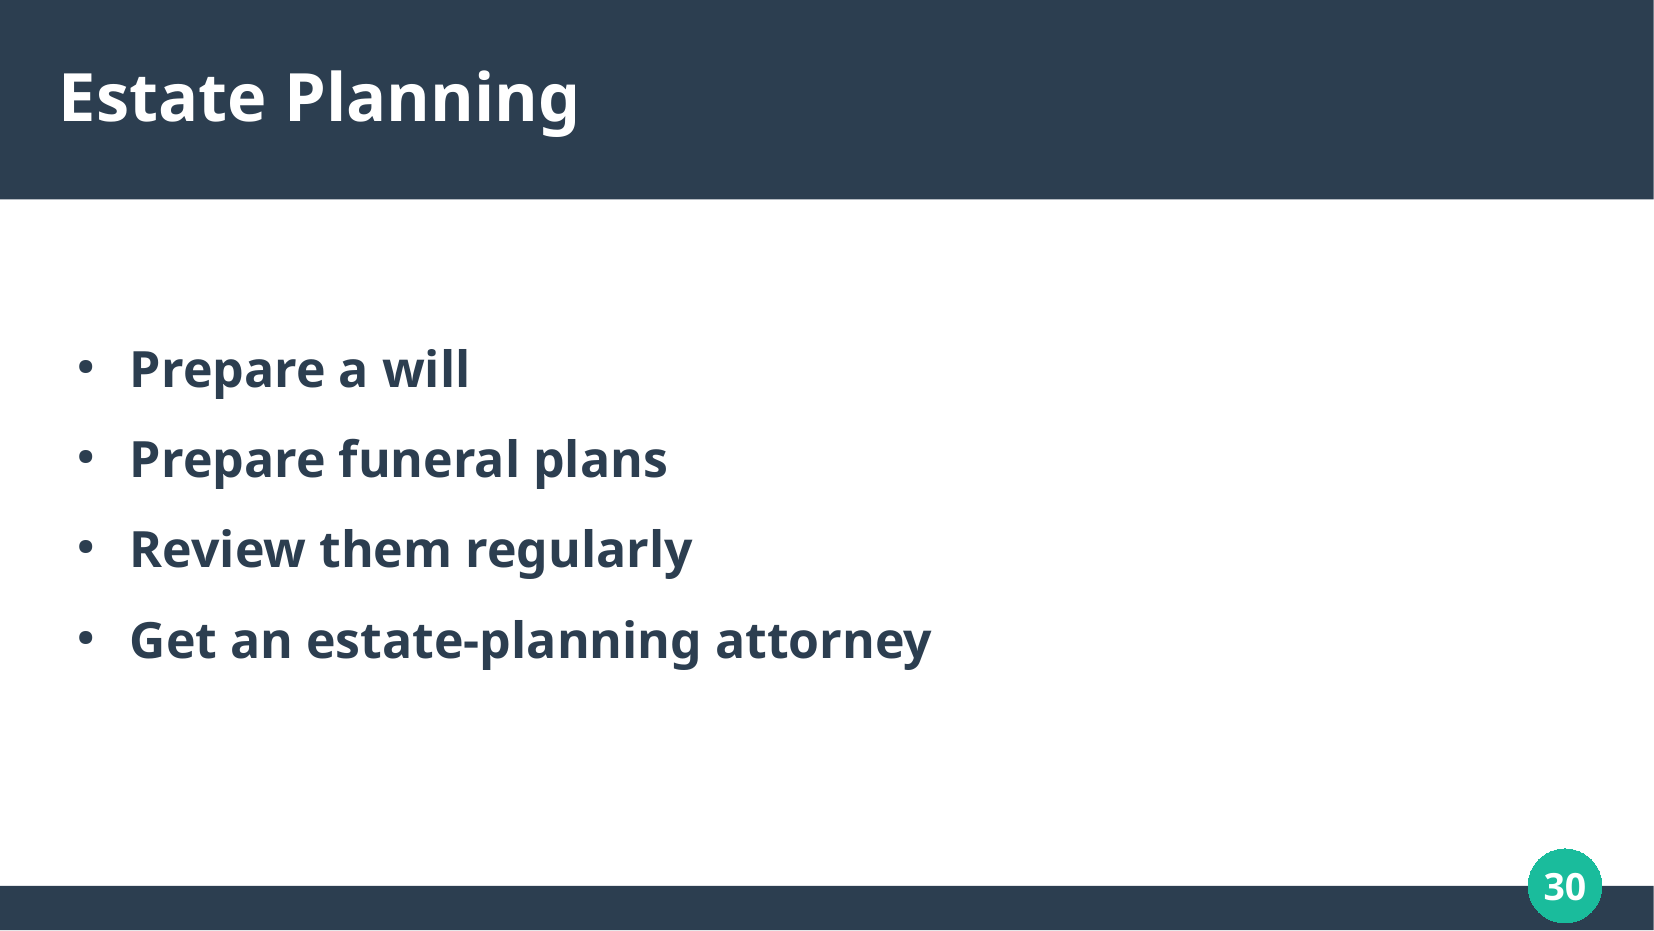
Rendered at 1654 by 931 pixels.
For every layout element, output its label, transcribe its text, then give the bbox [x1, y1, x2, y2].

title Estate Planning [59, 37, 1595, 155]
list Prepare a will Prepare funeral plans Review them regularly Get an estate-planning attorney [59, 243, 1595, 864]
